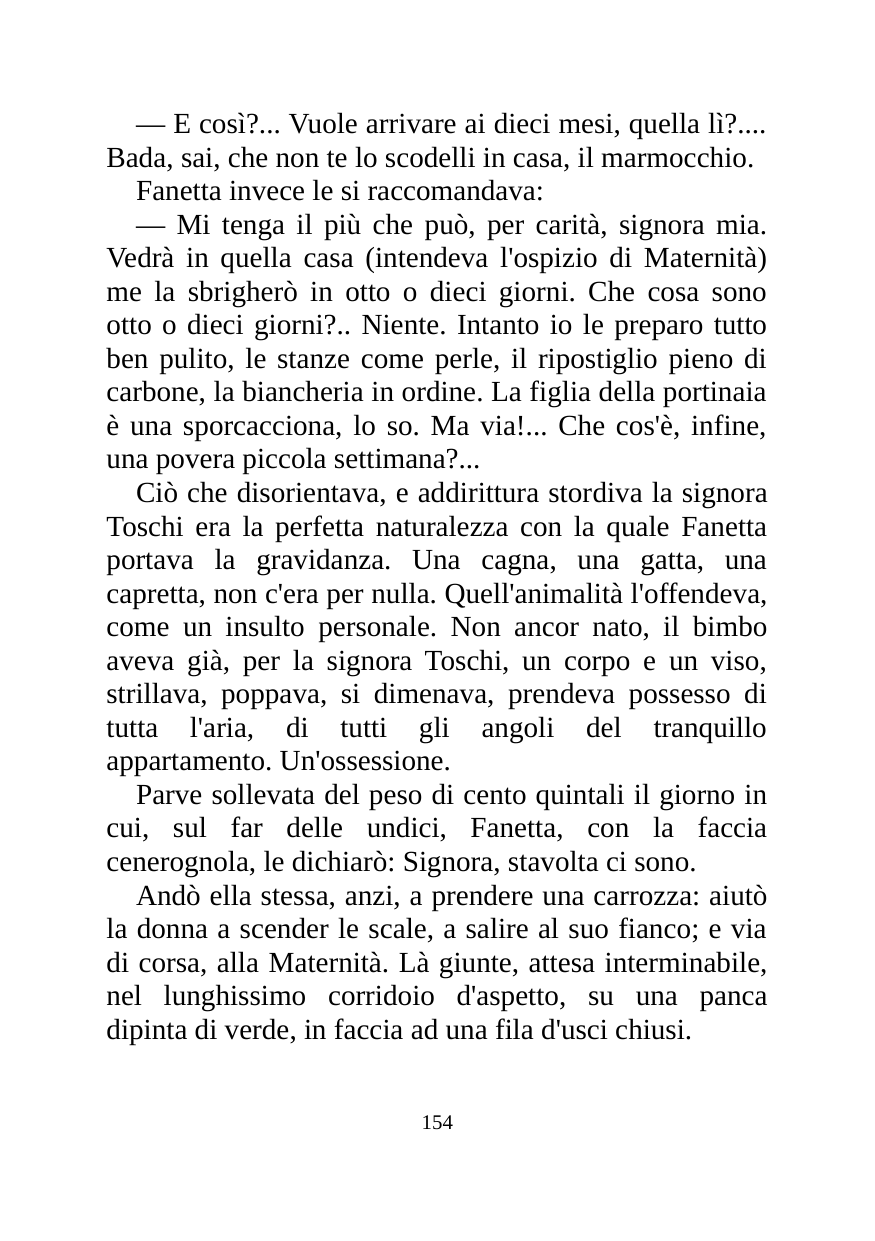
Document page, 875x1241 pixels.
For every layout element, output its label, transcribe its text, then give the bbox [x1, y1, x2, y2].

text — E così?... Vuole arrivare ai dieci mesi, quella lì?.... Bada, sai, che non te lo scodelli in casa, il marmocchio. [106, 106, 768, 173]
text Parve sollevata del peso di cento quintali il giorno in cui, sul far delle undici, Fanetta, con la faccia cenerognola, le dichiarò: Signora, stavolta ci sono. [106, 777, 768, 878]
text Fanetta invece le si raccomandava: [106, 173, 768, 207]
text Andò ella stessa, anzi, a prendere una carrozza: aiutò la donna a scender le scale, a salire al suo fianco; e via di corsa, alla Maternità. Là giunte, attesa interminabile, nel lunghissimo corridoio d'aspetto, su una panca dipinta di verde, in faccia ad una fila d'usci chiusi. [106, 878, 768, 1045]
text Ciò che disorientava, e addirittura stordiva la signora Toschi era la perfetta naturalezza con la quale Fanetta portava la gravidanza. Una cagna, una gatta, una capretta, non c'era per nulla. Quell'animalità l'offendeva, come un insulto personale. Non ancor nato, il bimbo aveva già, per la signora Toschi, un corpo e un viso, strillava, poppava, si dimenava, prendeva possesso di tutta l'aria, di tutti gli angoli del tranquillo appartamento. Un'ossessione. [106, 475, 768, 777]
text — Mi tenga il più che può, per carità, signora mia. Vedrà in quella casa (intendeva l'ospizio di Maternità) me la sbrigherò in otto o dieci giorni. Che cosa sono otto o dieci giorni?.. Niente. Intanto io le preparo tutto ben pulito, le stanze come perle, il ripostiglio pieno di carbone, la biancheria in ordine. La figlia della portinaia è una sporcacciona, lo so. Ma via!... Che cos'è, infine, una povera piccola settimana?... [106, 207, 768, 475]
